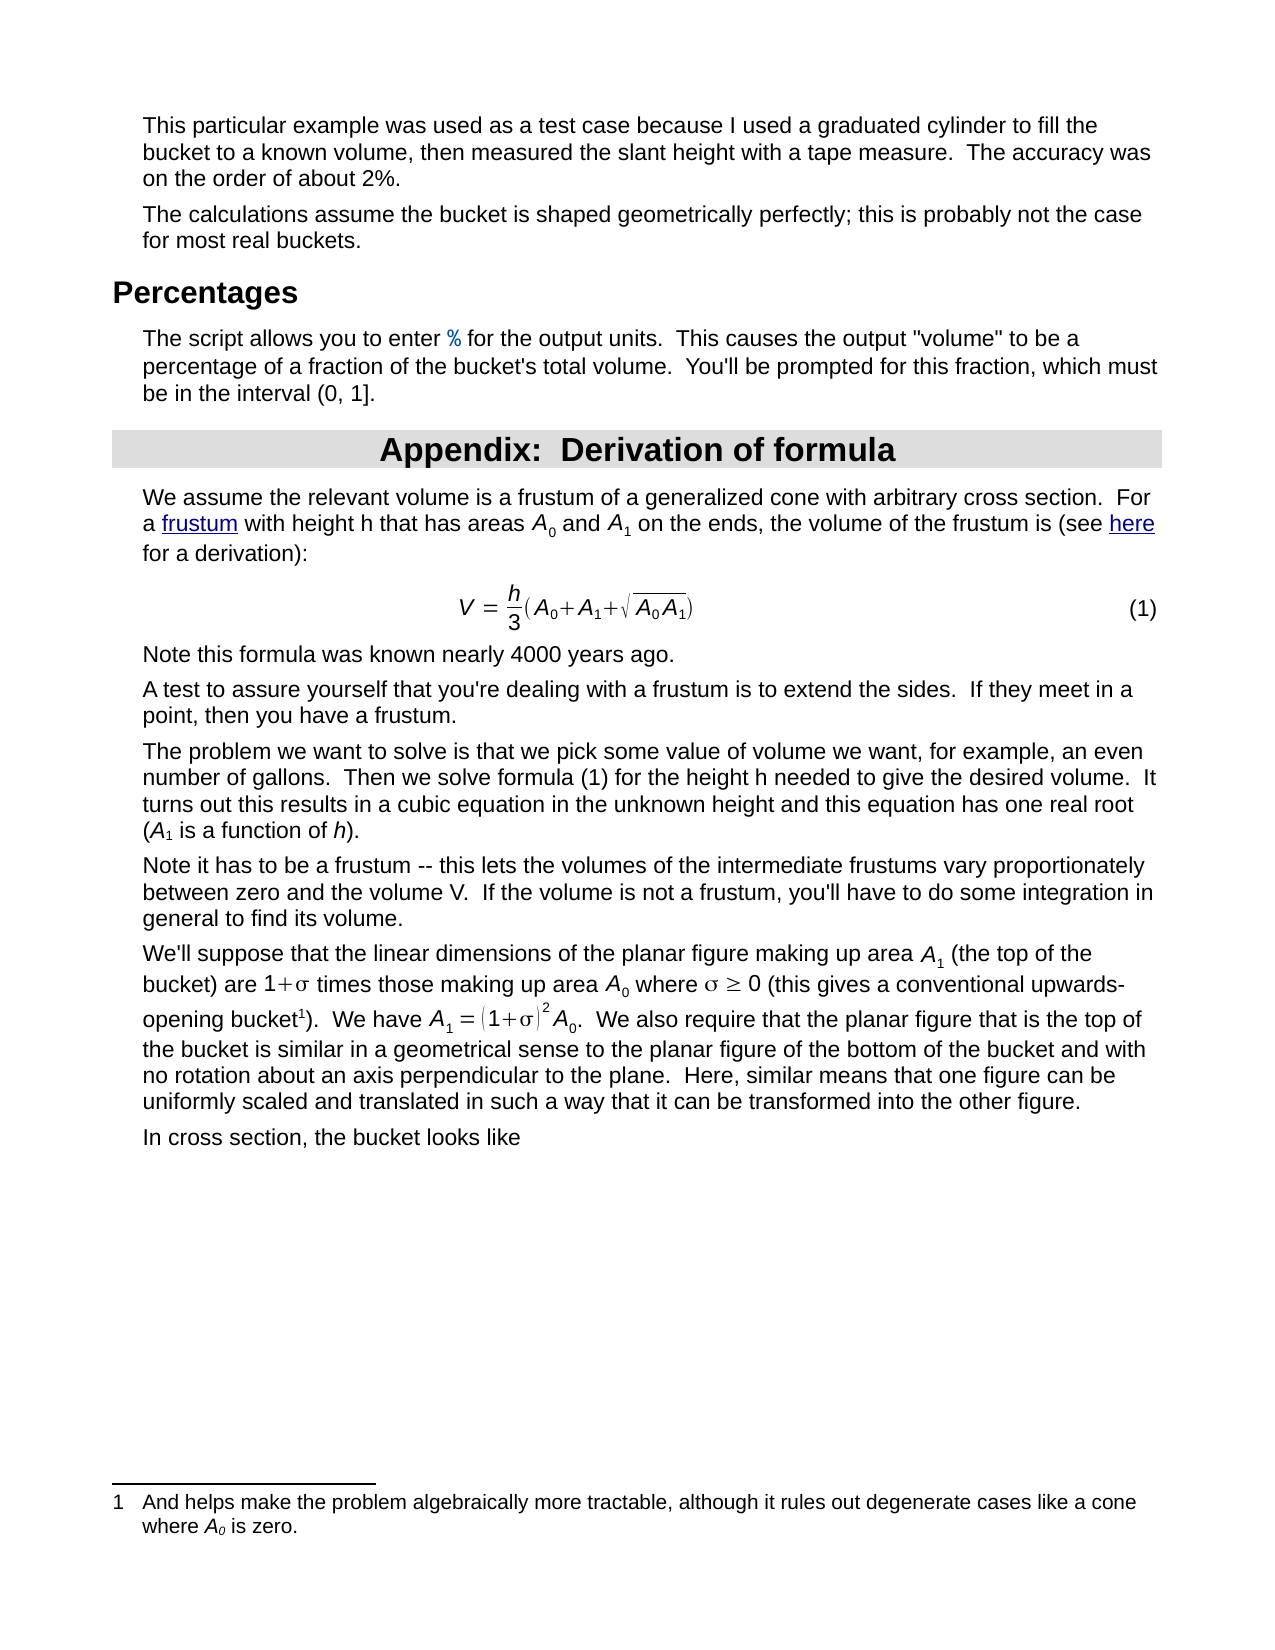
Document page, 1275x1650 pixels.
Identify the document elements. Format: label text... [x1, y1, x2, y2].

table_header [113, 575, 1046, 641]
text Note it has to be a frustum -- this lets the volumes of the intermediate frustums vary proportionately between zero and the volume V. If the volume is not a frustum, you'll have to do some integration in general to find its volume. [142, 852, 1162, 931]
text We'll suppose that the linear dimensions of the planar figure making up area (the top of the bucket) are times those making up area where (this gives a conventional upwards-opening bucket). We have . We also require that the planar figure that is the top of the bucket is similar in a geometrical sense to the planar figure of the bottom of the bucket and with no rotation about an axis perpendicular to the plane. Here, similar means that one figure can be uniformly scaled and translated in such a way that it can be transformed into the other figure. [142, 940, 1162, 1114]
subtitle Appendix: Derivation of formula [112, 430, 1162, 468]
text The script allows you to enter % for the output units. This causes the output "volume" to be a percentage of a fraction of the bucket's total volume. You'll be prompted for this fraction, which must be in the interval (0, 1]. [142, 322, 1162, 406]
table_header (1) [1046, 575, 1162, 641]
text The problem we want to solve is that we pick some value of volume we want, for example, an even number of gallons. Then we solve formula (1) for the height h needed to give the desired volume. It turns out this results in a cubic equation in the unknown height and this equation has one real root (A1 is a function of h). [142, 738, 1162, 843]
text And helps make the problem algebraically more tractable, although it rules out degenerate cases like a cone where A0 is zero. [112, 1489, 1162, 1537]
text We assume the relevant volume is a frustum of a generalized cone with arbitrary cross section. For a frustum with height h that has areas and on the ends, the volume of the frustum is (see here for a derivation): [142, 483, 1162, 566]
subtitle Percentages [112, 274, 1162, 310]
text In cross section, the bucket looks like [142, 1123, 1162, 1150]
text Note this formula was known nearly 4000 years ago. [142, 641, 1162, 667]
text A test to assure yourself that you're dealing with a frustum is to extend the sides. If they meet in a point, then you have a frustum. [142, 676, 1162, 729]
text The calculations assume the bucket is shaped geometrically perfectly; this is probably not the case for most real buckets. [142, 201, 1162, 253]
text This particular example was used as a test case because I used a graduated cylinder to fill the bucket to a known volume, then measured the slant height with a tape measure. The accuracy was on the order of about 2%. [142, 112, 1162, 192]
